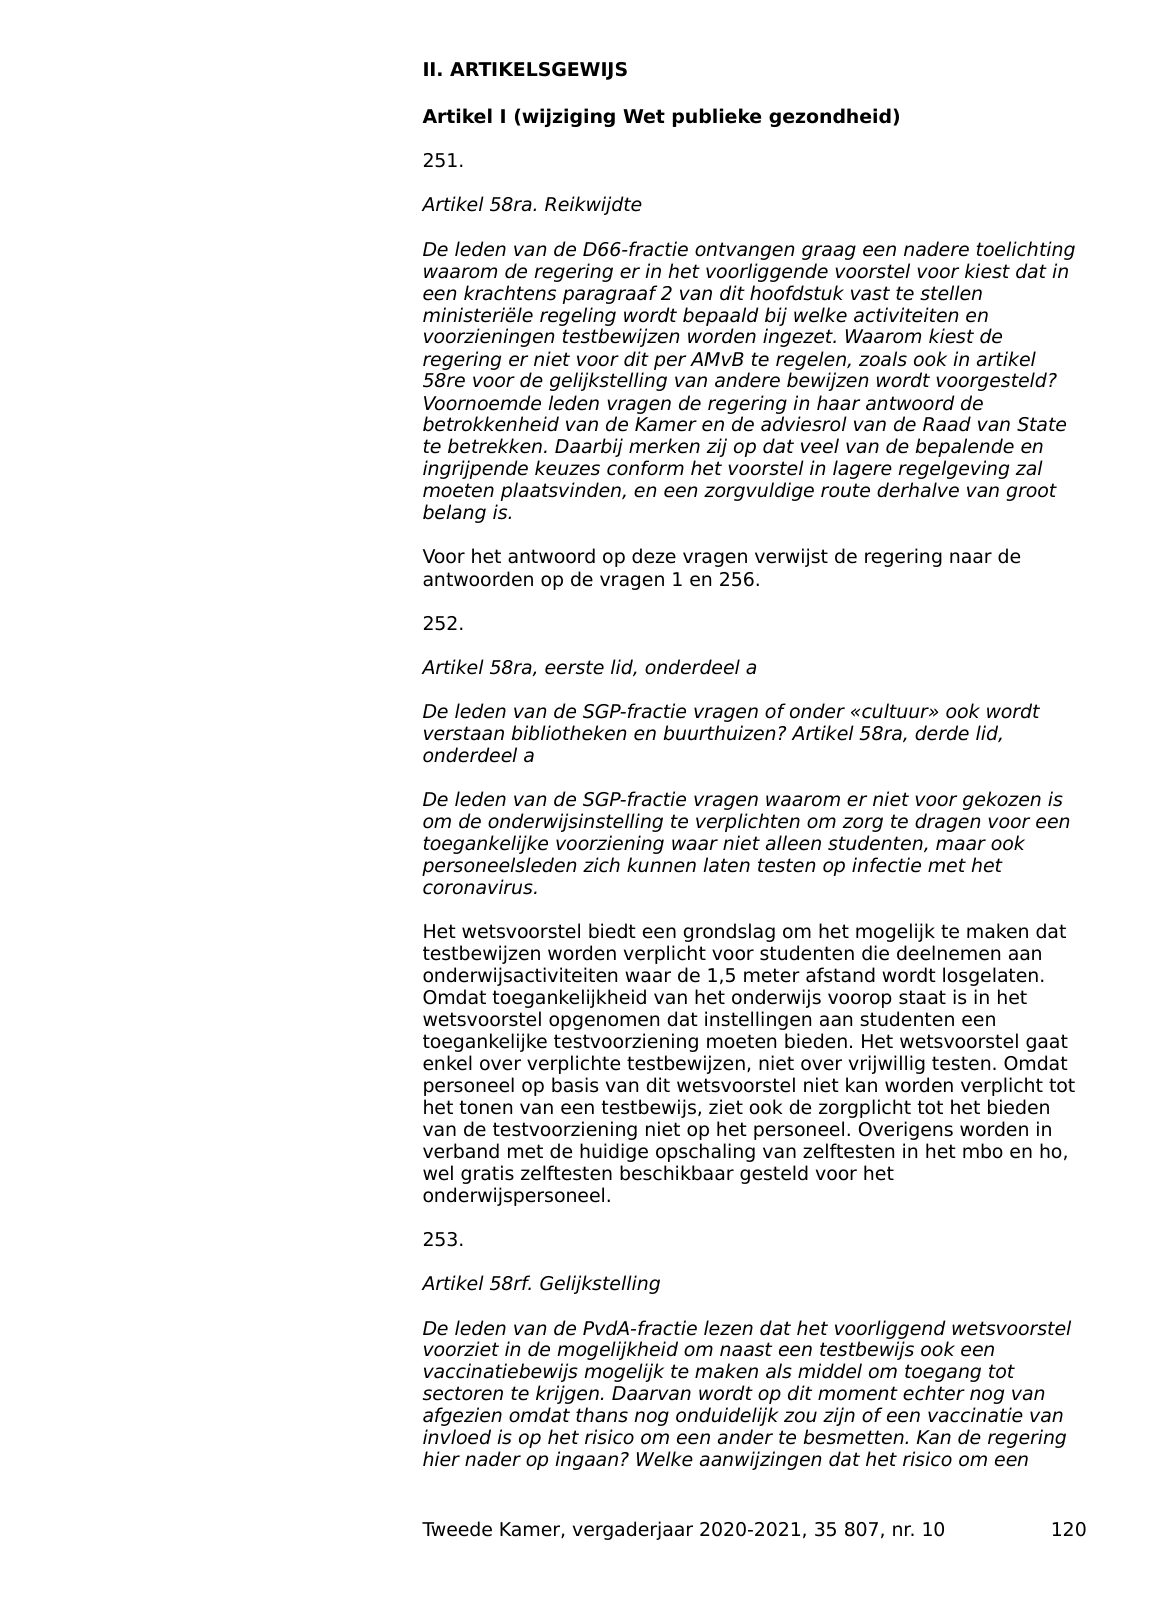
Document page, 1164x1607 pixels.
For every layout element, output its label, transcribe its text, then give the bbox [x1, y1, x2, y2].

text De leden van de D66-fractie ontvangen graag een nadere toelichting waarom de regering er in het voorliggende voorstel voor kiest dat in een krachtens paragraaf 2 van dit hoofdstuk vast te stellen ministeriële regeling wordt bepaald bij welke activiteiten en voorzieningen testbewijzen worden ingezet. Waarom kiest de regering er niet voor dit per AMvB te regelen, zoals ook in artikel 58re voor de gelijkstelling van andere bewijzen wordt voorgesteld? Voornoemde leden vragen de regering in haar antwoord de betrokkenheid van de Kamer en de adviesrol van de Raad van State te betrekken. Daarbij merken zij op dat veel van de bepalende en ingrijpende keuzes conform het voorstel in lagere regelgeving zal moeten plaatsvinden, en een zorgvuldige route derhalve van groot belang is. [422, 238, 1087, 524]
text De leden van de SGP-fractie vragen waarom er niet voor gekozen is om de onderwijsinstelling te verplichten om zorg te dragen voor een toegankelijke voorziening waar niet alleen studenten, maar ook personeelsleden zich kunnen laten testen op infectie met het coronavirus. [422, 789, 1087, 899]
text De leden van de PvdA-fractie lezen dat het voorliggend wetsvoorstel voorziet in de mogelijkheid om naast een testbewijs ook een vaccinatiebewijs mogelijk te maken als middel om toegang tot sectoren te krijgen. Daarvan wordt op dit moment echter nog van afgezien omdat thans nog onduidelijk zou zijn of een vaccinatie van invloed is op het risico om een ander te besmetten. Kan de regering hier nader op ingaan? Welke aanwijzingen dat het risico om een [422, 1317, 1087, 1471]
subtitle II. ARTIKELSGEWIJS [422, 59, 1087, 81]
text 252. [422, 613, 1087, 634]
text Het wetsvoorstel biedt een grondslag om het mogelijk te maken dat testbewijzen worden verplicht voor studenten die deelnemen aan onderwijsactiviteiten waar de 1,5 meter afstand wordt losgelaten. Omdat toegankelijkheid van het onderwijs voorop staat is in het wetsvoorstel opgenomen dat instellingen aan studenten een toegankelijke testvoorziening moeten bieden. Het wetsvoorstel gaat enkel over verplichte testbewijzen, niet over vrijwillig testen. Omdat personeel op basis van dit wetsvoorstel niet kan worden verplicht tot het tonen van een testbewijs, ziet ook de zorgplicht tot het bieden van de testvoorziening niet op het personeel. Overigens worden in verband met de huidige opschaling van zelftesten in het mbo en ho, wel gratis zelftesten beschikbaar gesteld voor het onderwijspersoneel. [422, 921, 1087, 1207]
text De leden van de SGP-fractie vragen of onder «cultuur» ook wordt verstaan bibliotheken en buurthuizen? Artikel 58ra, derde lid, onderdeel a [422, 701, 1087, 767]
text 253. [422, 1229, 1087, 1251]
subtitle Artikel 58ra, eerste lid, onderdeel a [422, 657, 1087, 679]
text 251. [422, 150, 1087, 172]
subtitle Artikel 58rf. Gelijkstelling [422, 1273, 1087, 1295]
text Voor het antwoord op deze vragen verwijst de regering naar de antwoorden op de vragen 1 en 256. [422, 546, 1087, 590]
subtitle Artikel 58ra. Reikwijdte [422, 194, 1087, 216]
subtitle Artikel I (wijziging Wet publieke gezondheid) [422, 106, 1087, 128]
